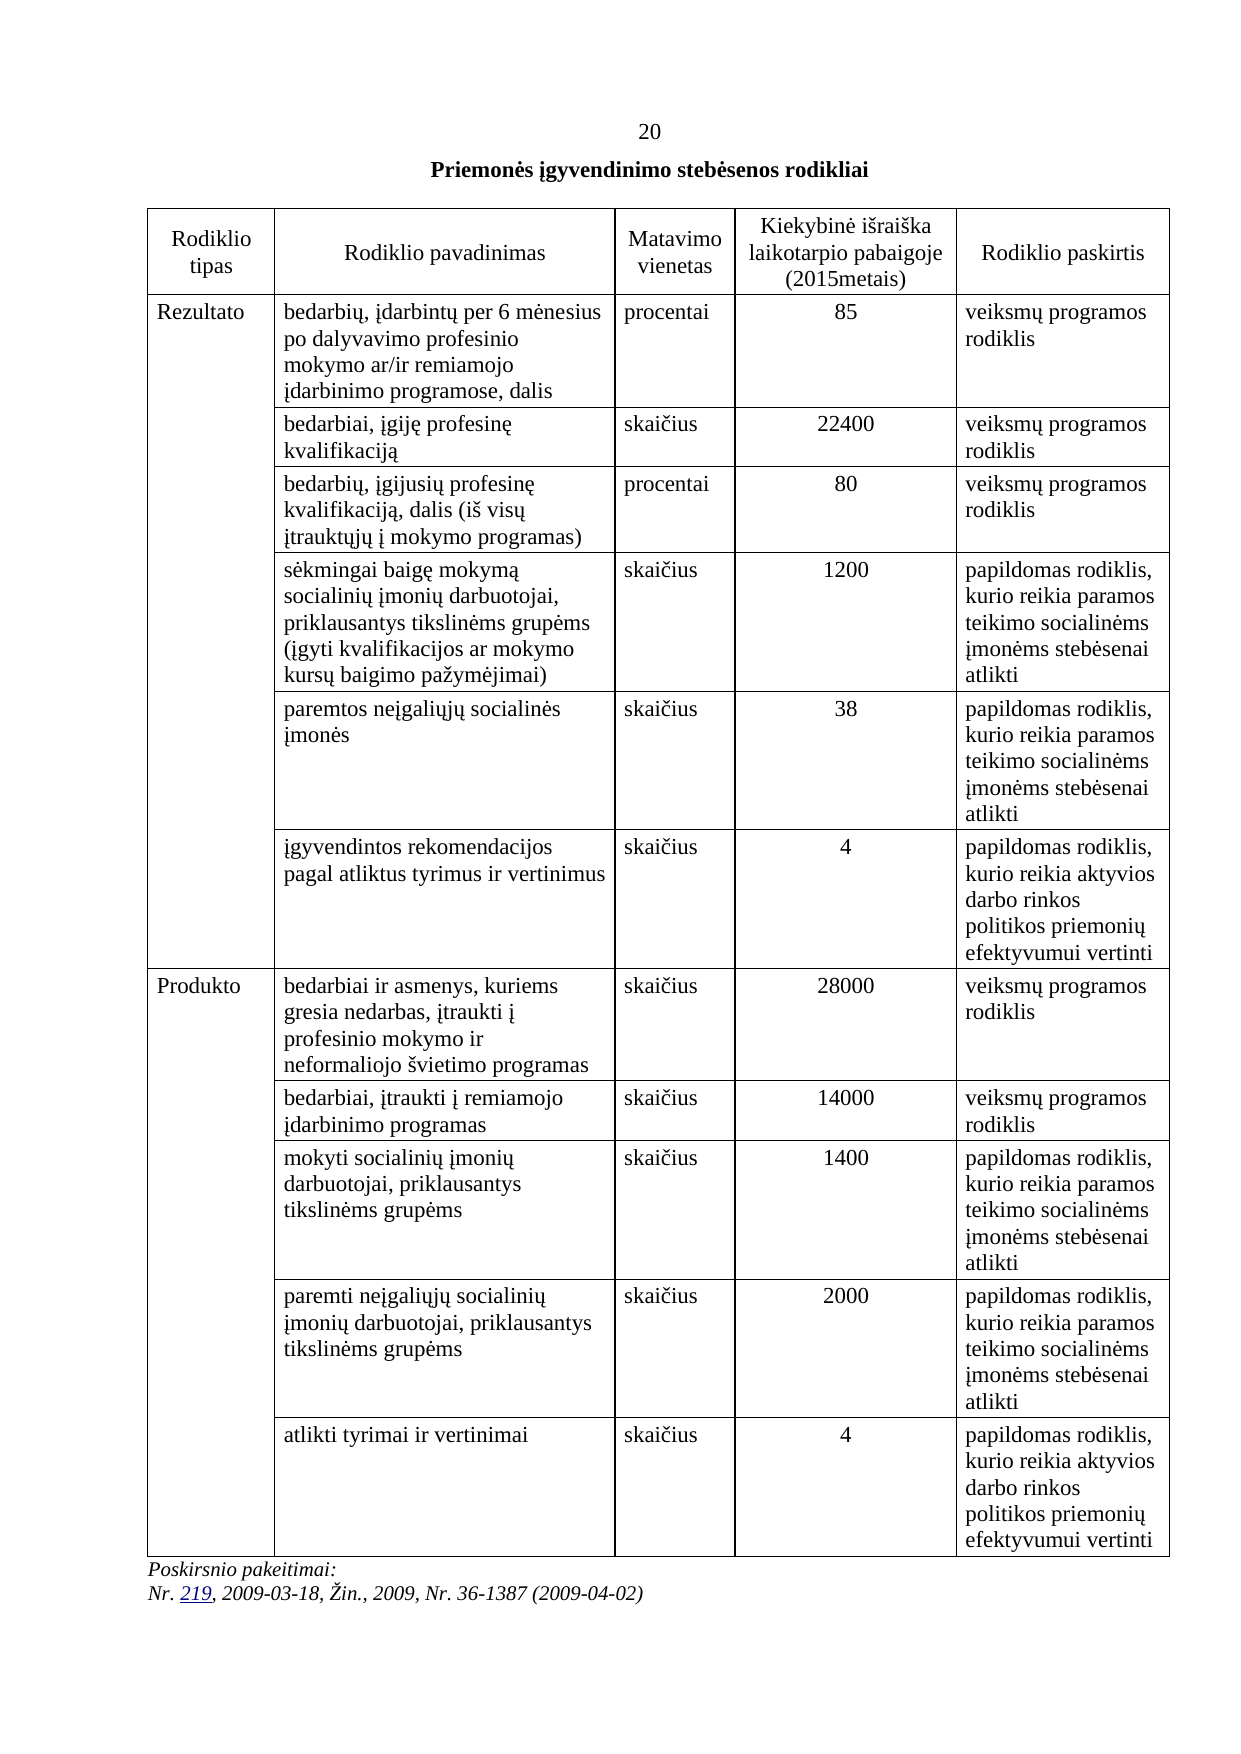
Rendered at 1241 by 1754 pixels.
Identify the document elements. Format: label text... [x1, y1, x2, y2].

table_cell papildomas rodiklis, kurio reikia aktyvios darbo rinkos politikos priemonių efektyvumui vertinti [957, 1418, 1169, 1556]
table_cell 14000 [736, 1081, 956, 1140]
table_cell skaičius [616, 1081, 734, 1140]
table_cell mokyti socialinių įmonių darbuotojai, priklausantys tikslinėms grupėms [275, 1141, 614, 1278]
table_cell skaičius [616, 1280, 734, 1417]
table_cell papildomas rodiklis, kurio reikia aktyvios darbo rinkos politikos priemonių efektyvumui vertinti [957, 830, 1169, 968]
table_cell [148, 1279, 274, 1417]
table_cell skaičius [616, 830, 734, 968]
table_cell Produkto [148, 969, 274, 1278]
table_cell [148, 1417, 274, 1556]
table_cell 85 [736, 295, 956, 407]
table_cell skaičius [616, 553, 734, 691]
table_cell bedarbių, įgijusių profesinę kvalifikaciją, dalis (iš visų įtrauktųjų į mokymo programas) [275, 467, 614, 552]
table_cell papildomas rodiklis, kurio reikia paramos teikimo socialinėms įmonėms stebėsenai atlikti [957, 692, 1169, 829]
table_cell papildomas rodiklis, kurio reikia paramos teikimo socialinėms įmonėms stebėsenai atlikti [957, 1280, 1169, 1417]
text Poskirsnio pakeitimai: [148, 1557, 1152, 1581]
table_cell paremtos neįgaliųjų socialinės įmonės [275, 692, 614, 829]
table_cell paremti neįgaliųjų socialinių įmonių darbuotojai, priklausantys tikslinėms grupėms [275, 1280, 614, 1417]
text Priemonės įgyvendinimo stebėsenos rodikliai [148, 156, 1152, 182]
table_cell Rezultato [148, 295, 274, 968]
table_cell 1400 [736, 1141, 956, 1278]
table_cell sėkmingai baigę mokymą socialinių įmonių darbuotojai, priklausantys tikslinėms grupėms (įgyti kvalifikacijos ar mokymo kursų baigimo pažymėjimai) [275, 553, 614, 691]
table_cell papildomas rodiklis, kurio reikia paramos teikimo socialinėms įmonėms stebėsenai atlikti [957, 553, 1169, 691]
table_cell atlikti tyrimai ir vertinimai [275, 1418, 614, 1556]
table_cell veiksmų programos rodiklis [957, 969, 1169, 1080]
table_cell veiksmų programos rodiklis [957, 1081, 1169, 1140]
table_cell 4 [736, 830, 956, 968]
table_cell 2000 [736, 1280, 956, 1417]
table_cell veiksmų programos rodiklis [957, 295, 1169, 407]
table_cell 28000 [736, 969, 956, 1080]
table_header Rodiklio pavadinimas [275, 209, 614, 294]
table_cell bedarbiai, įgiję profesinę kvalifikaciją [275, 408, 614, 466]
table_header Matavimo vienetas [616, 209, 734, 294]
table_cell papildomas rodiklis, kurio reikia paramos teikimo socialinėms įmonėms stebėsenai atlikti [957, 1141, 1169, 1278]
table_cell 80 [736, 467, 956, 552]
table_cell procentai [616, 467, 734, 552]
table_cell skaičius [616, 969, 734, 1080]
table_cell skaičius [616, 692, 734, 829]
table_cell veiksmų programos rodiklis [957, 408, 1169, 466]
table_header Rodiklio paskirtis [957, 209, 1169, 294]
table_cell bedarbiai ir asmenys, kuriems gresia nedarbas, įtraukti į profesinio mokymo ir neformaliojo švietimo programas [275, 969, 614, 1080]
table_cell bedarbių, įdarbintų per 6 mėne­sius po dalyvavimo profesinio mokymo ar/ir remiamojo įdarbinimo programose, dalis [275, 295, 614, 407]
table_cell 38 [736, 692, 956, 829]
table_cell skaičius [616, 1418, 734, 1556]
table_cell 4 [736, 1418, 956, 1556]
table_cell 1200 [736, 553, 956, 691]
table_cell įgyvendintos rekomendacijos pagal atliktus tyrimus ir vertinimus [275, 830, 614, 968]
table_cell skaičius [616, 408, 734, 466]
table_cell veiksmų programos rodiklis [957, 467, 1169, 552]
table_cell bedarbiai, įtraukti į remiamojo įdarbinimo programas [275, 1081, 614, 1140]
text Nr. 219, 2009-03-18, Žin., 2009, Nr. 36-1387 (2009-04-02) [148, 1581, 1152, 1605]
table_header Rodiklio tipas [148, 209, 274, 294]
table_header Kiekybinė išraiška laikotarpio pabaigoje (2015metais) [736, 209, 956, 294]
table_cell skaičius [616, 1141, 734, 1278]
table_cell procentai [616, 295, 734, 407]
table_cell 22400 [736, 408, 956, 466]
